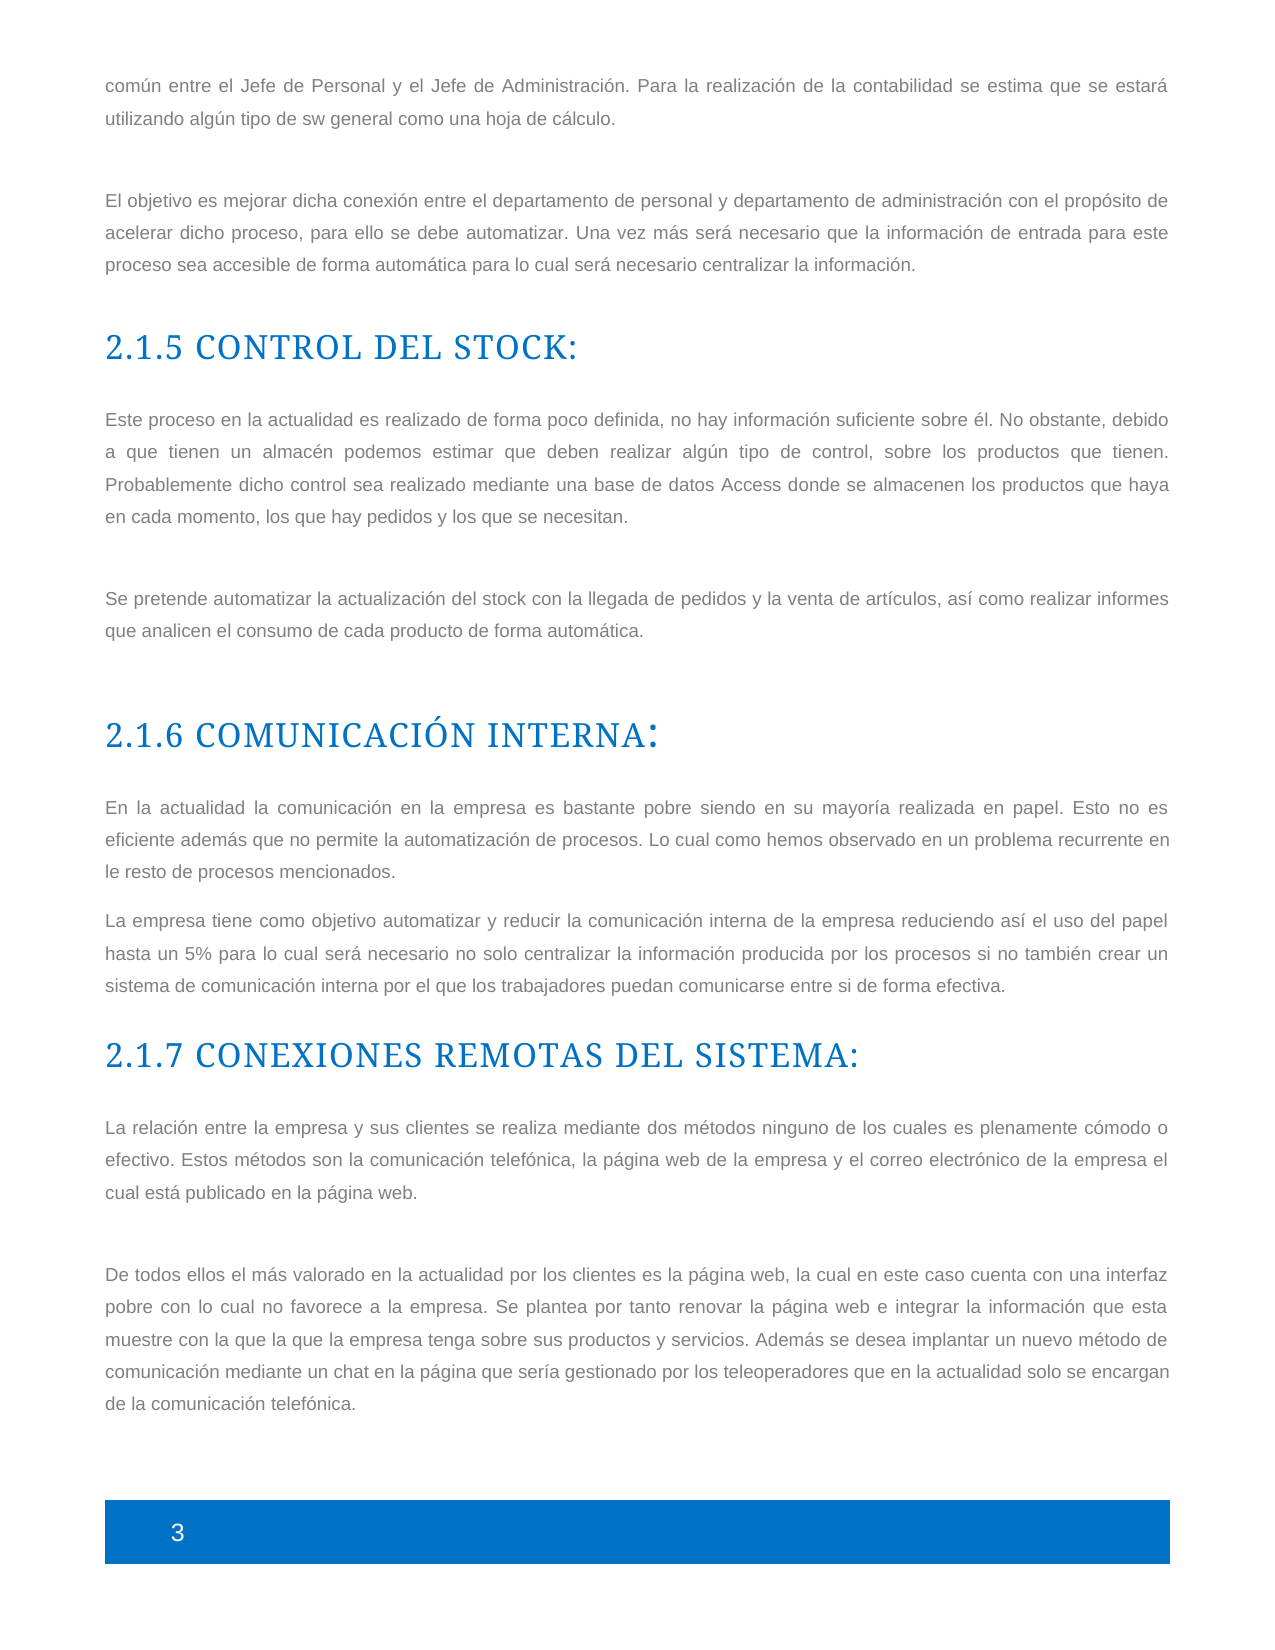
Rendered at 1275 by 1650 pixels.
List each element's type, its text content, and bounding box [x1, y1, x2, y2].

subtitle 2.1.6 COMUNICACIÓN INTERNA: [105, 702, 1170, 759]
text En la actualidad la comunicación en la empresa es bastante pobre siendo en su mayoría realizada en papel. Esto no es eficiente además que no permite la automatización de procesos. Lo cual como hemos observado en un problema recurrente en le resto de procesos mencionados. [105, 797, 1170, 883]
text Este proceso en la actualidad es realizado de forma poco definida, no hay información suficiente sobre él. No obstante, debido a que tienen un almacén podemos estimar que deben realizar algún tipo de control, sobre los productos que tienen. Probablemente dicho control sea realizado mediante una base de datos Access donde se almacenen los productos que haya en cada momento, los que hay pedidos y los que se necesitan. [105, 409, 1170, 527]
text La empresa tiene como objetivo automatizar y reducir la comunicación interna de la empresa reduciendo así el uso del papel hasta un 5% para lo cual será necesario no solo centralizar la información producida por los procesos si no también crear un sistema de comunicación interna por el que los trabajadores puedan comunicarse entre si de forma efectiva. [105, 910, 1170, 996]
text De todos ellos el más valorado en la actualidad por los clientes es la página web, la cual en este caso cuenta con una interfaz pobre con lo cual no favorece a la empresa. Se plantea por tanto renovar la página web e integrar la información que esta muestre con la que la que la empresa tenga sobre sus productos y servicios. Además se desea implantar un nuevo método de comunicación mediante un chat en la página que sería gestionado por los teleoperadores que en la actualidad solo se encargan de la comunicación telefónica. [105, 1264, 1170, 1414]
text La relación entre la empresa y sus clientes se realiza mediante dos métodos ninguno de los cuales es plenamente cómodo o efectivo. Estos métodos son la comunicación telefónica, la página web de la empresa y el correo electrónico de la empresa el cual está publicado en la página web. [105, 1117, 1170, 1203]
subtitle 2.1.5 Control del stock: [105, 324, 1170, 369]
text El objetivo es mejorar dicha conexión entre el departamento de personal y departamento de administración con el propósito de acelerar dicho proceso, para ello se debe automatizar. Una vez más será necesario que la información de entrada para este proceso sea accesible de forma automática para lo cual será necesario centralizar la información. [105, 189, 1170, 276]
subtitle 2.1.7 CONEXIONES REMOTAS DEL SISTEMA: [105, 1032, 1170, 1078]
text Se pretende automatizar la actualización del stock con la llegada de pedidos y la venta de artículos, así como realizar informes que analicen el consumo de cada producto de forma automática. [105, 588, 1170, 642]
text común entre el Jefe de Personal y el Jefe de Administración. Para la realización de la contabilidad se estima que se estará utilizando algún tipo de sw general como una hoja de cálculo. [105, 75, 1170, 129]
